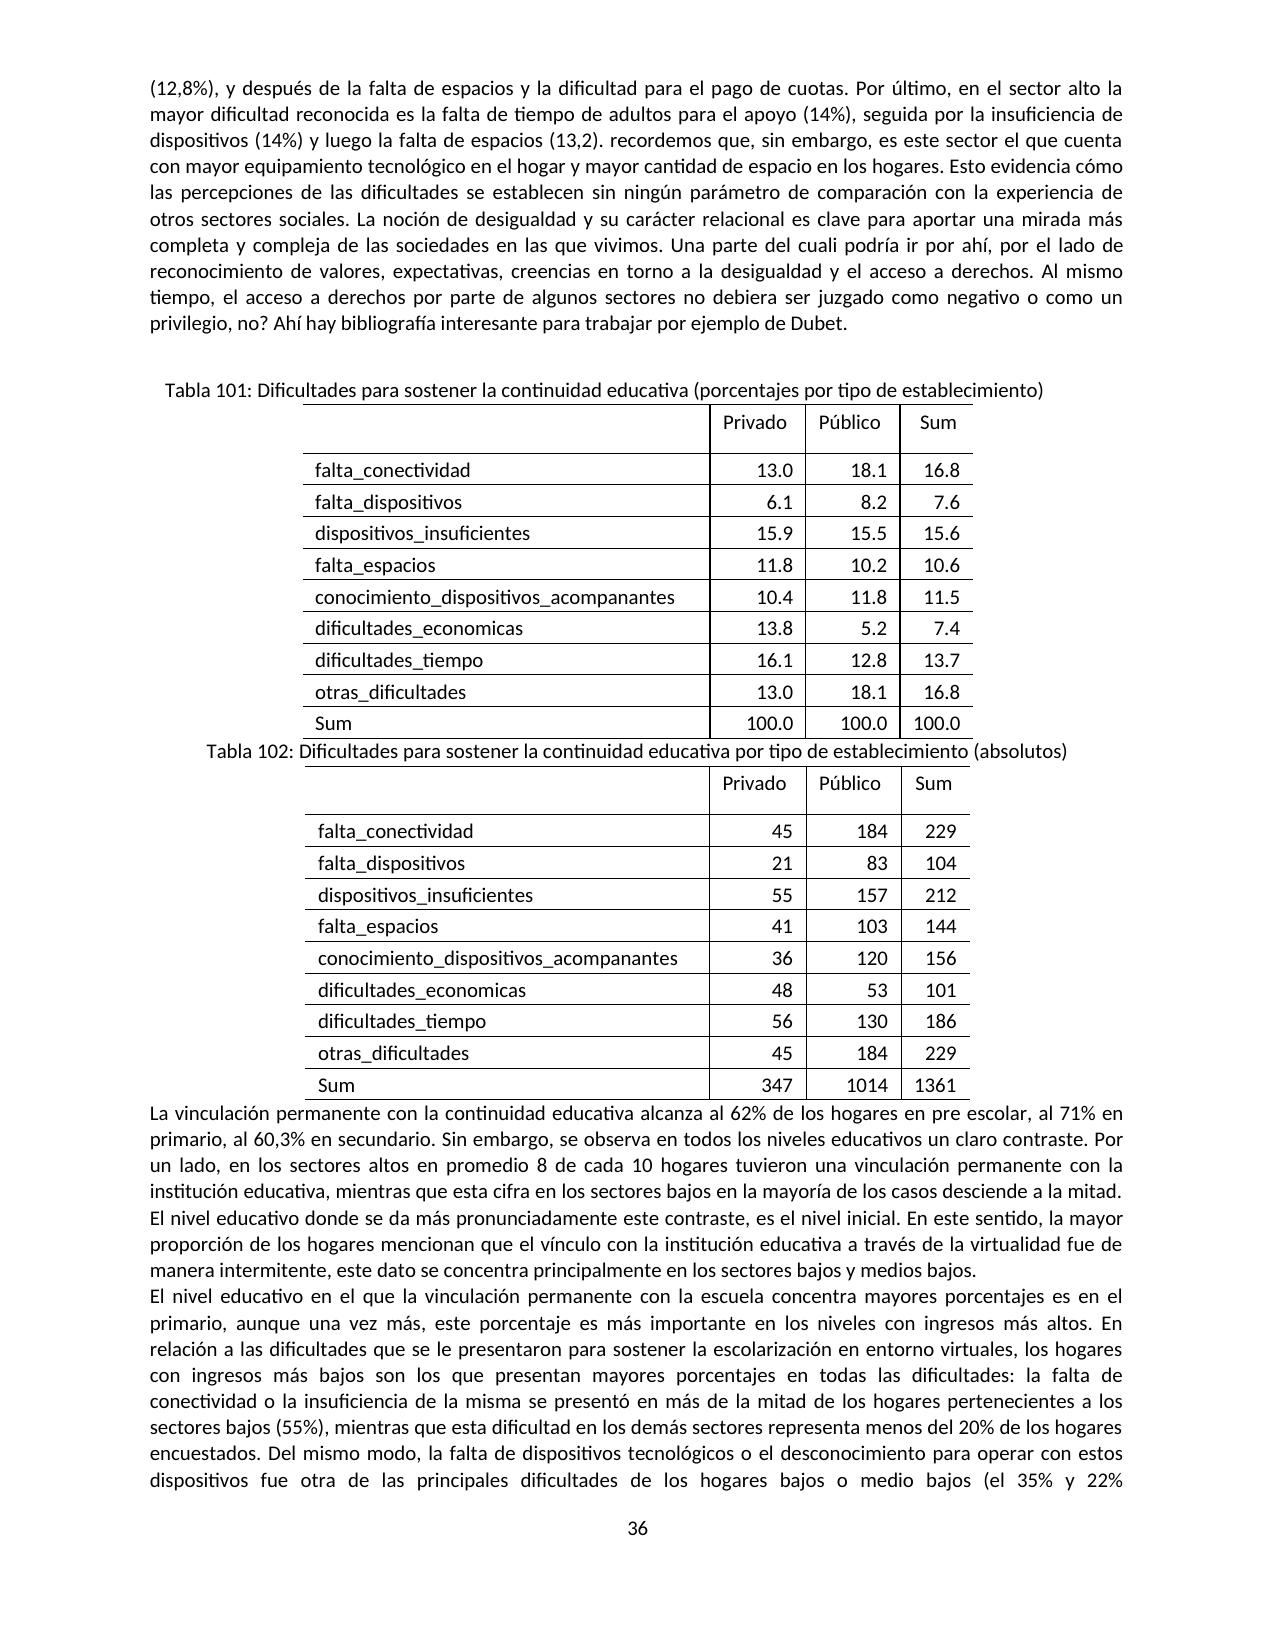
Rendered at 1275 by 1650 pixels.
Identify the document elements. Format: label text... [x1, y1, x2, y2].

table_cell 11.8 [711, 549, 805, 579]
table_header Privado [711, 405, 805, 453]
table_cell 21 [710, 847, 806, 877]
table_cell falta_dispositivos [303, 485, 709, 516]
table_cell otras_dificultades [303, 675, 709, 706]
table_cell 229 [902, 1037, 969, 1067]
table_cell 13.0 [711, 675, 805, 706]
table_cell 55 [710, 879, 806, 909]
table_cell 229 [902, 815, 969, 846]
table_cell 11.5 [901, 580, 972, 611]
table_cell Sum [303, 707, 709, 738]
table_cell 1361 [902, 1069, 969, 1099]
table_cell falta_dispositivos [305, 847, 709, 877]
table_cell 16.8 [901, 454, 972, 484]
table_cell 13.8 [711, 612, 805, 643]
table_cell dificultades_economicas [305, 974, 709, 1004]
table_header Sum [902, 767, 969, 814]
table_cell 45 [710, 815, 806, 846]
table_cell 45 [710, 1037, 806, 1067]
table_cell 8.2 [806, 485, 899, 516]
table_cell 10.4 [711, 580, 805, 611]
table_cell 53 [807, 974, 901, 1004]
text La vinculación permanente con la continuidad educativa alcanza al 62% de los hogares en pre escolar, al 71% en primario, al 60,3% en secundario. Sin embargo, se observa en todos los niveles educativos un claro contraste. Por un lado, en los sectores altos en promedio 8 de cada 10 hogares tuvieron una vinculación permanente con la institución educativa, mientras que esta cifra en los sectores bajos en la mayoría de los casos desciende a la mitad. El nivel educativo donde se da más pronunciadamente este contraste, es el nivel inicial. En este sentido, la mayor proporción de los hogares mencionan que el vínculo con la institución educativa a través de la virtualidad fue de manera intermitente, este dato se concentra principalmente en los sectores bajos y medios bajos. [149, 1100, 1125, 1282]
table_cell 16.8 [901, 675, 972, 706]
table_header Sum [901, 405, 972, 453]
table_cell 104 [902, 847, 969, 877]
table_cell 130 [807, 1005, 901, 1036]
table_cell 13.7 [901, 644, 972, 674]
table_header [305, 767, 709, 814]
table_cell 1014 [807, 1069, 901, 1099]
table_cell 36 [710, 942, 806, 972]
table_cell 83 [807, 847, 901, 877]
table_cell 41 [710, 910, 806, 941]
table_cell dificultades_tiempo [303, 644, 709, 674]
table_cell falta_espacios [303, 549, 709, 579]
table_cell 184 [807, 815, 901, 846]
table_cell dificultades_tiempo [305, 1005, 709, 1036]
table_cell 120 [807, 942, 901, 972]
table_cell 156 [902, 942, 969, 972]
table_cell 101 [902, 974, 969, 1004]
table_cell dispositivos_insuficientes [305, 879, 709, 909]
table_cell 15.6 [901, 517, 972, 548]
table_cell 18.1 [806, 454, 899, 484]
table_cell conocimiento_dispositivos_acompanantes [303, 580, 709, 611]
table_cell 7.4 [901, 612, 972, 643]
table_cell otras_dificultades [305, 1037, 709, 1067]
table_cell 103 [807, 910, 901, 941]
table_cell 15.9 [711, 517, 805, 548]
table_header Público [806, 405, 899, 453]
table_cell 186 [902, 1005, 969, 1036]
table_header Público [807, 767, 901, 814]
table_cell 100.0 [901, 707, 972, 738]
table_cell 18.1 [806, 675, 899, 706]
text Tabla 101: Dificultades para sostener la continuidad educativa (porcentajes por tipo de establecimiento) [165, 378, 1125, 403]
table_header Privado [710, 767, 806, 814]
table_cell falta_espacios [305, 910, 709, 941]
table_cell 144 [902, 910, 969, 941]
table_cell dificultades_economicas [303, 612, 709, 643]
table_header [303, 405, 709, 453]
text (12,8%), y después de la falta de espacios y la dificultad para el pago de cuotas. Por último, en el sector alto la mayor dificultad reconocida es la falta de tiempo de adultos para el apoyo (14%), seguida por la insuficiencia de dispositivos (14%) y luego la falta de espacios (13,2). recordemos que, sin embargo, es este sector el que cuenta con mayor equipamiento tecnológico en el hogar y mayor cantidad de espacio en los hogares. Esto evidencia cómo las percepciones de las dificultades se establecen sin ningún parámetro de comparación con la experiencia de otros sectores sociales. La noción de desigualdad y su carácter relacional es clave para aportar una mirada más completa y compleja de las sociedades en las que vivimos. Una parte del cuali podría ir por ahí, por el lado de reconocimiento de valores, expectativas, creencias en torno a la desigualdad y el acceso a derechos. Al mismo tiempo, el acceso a derechos por parte de algunos sectores no debiera ser juzgado como negativo o como un privilegio, no? Ahí hay bibliografía interesante para trabajar por ejemplo de Dubet. [149, 75, 1125, 336]
table_cell 5.2 [806, 612, 899, 643]
table_cell 48 [710, 974, 806, 1004]
text Tabla 102: Dificultades para sostener la continuidad educativa por tipo de establecimiento (absolutos) [150, 739, 1125, 764]
table_cell conocimiento_dispositivos_acompanantes [305, 942, 709, 972]
table_cell 13.0 [711, 454, 805, 484]
table_cell 15.5 [806, 517, 899, 548]
table_cell dispositivos_insuficientes [303, 517, 709, 548]
table_cell 7.6 [901, 485, 972, 516]
table_cell 100.0 [711, 707, 805, 738]
table_cell Sum [305, 1069, 709, 1099]
table_cell 212 [902, 879, 969, 909]
table_cell 347 [710, 1069, 806, 1099]
table_cell 56 [710, 1005, 806, 1036]
table_cell falta_conectividad [303, 454, 709, 484]
text El nivel educativo en el que la vinculación permanente con la escuela concentra mayores porcentajes es en el primario, aunque una vez más, este porcentaje es más importante en los niveles con ingresos más altos. En relación a las dificultades que se le presentaron para sostener la escolarización en entorno virtuales, los hogares con ingresos más bajos son los que presentan mayores porcentajes en todas las dificultades: la falta de conectividad o la insuficiencia de la misma se presentó en más de la mitad de los hogares pertenecientes a los sectores bajos (55%), mientras que esta dificultad en los demás sectores representa menos del 20% de los hogares encuestados. Del mismo modo, la falta de dispositivos tecnológicos o el desconocimiento para operar con estos dispositivos fue otra de las principales dificultades de los hogares bajos o medio bajos (el 35% y 22% [149, 1284, 1125, 1492]
table_cell 6.1 [711, 485, 805, 516]
table_cell 10.6 [901, 549, 972, 579]
table_cell 10.2 [806, 549, 899, 579]
table_cell 100.0 [806, 707, 899, 738]
table_cell 11.8 [806, 580, 899, 611]
table_cell 184 [807, 1037, 901, 1067]
table_cell 12.8 [806, 644, 899, 674]
table_cell falta_conectividad [305, 815, 709, 846]
table_cell 157 [807, 879, 901, 909]
table_cell 16.1 [711, 644, 805, 674]
